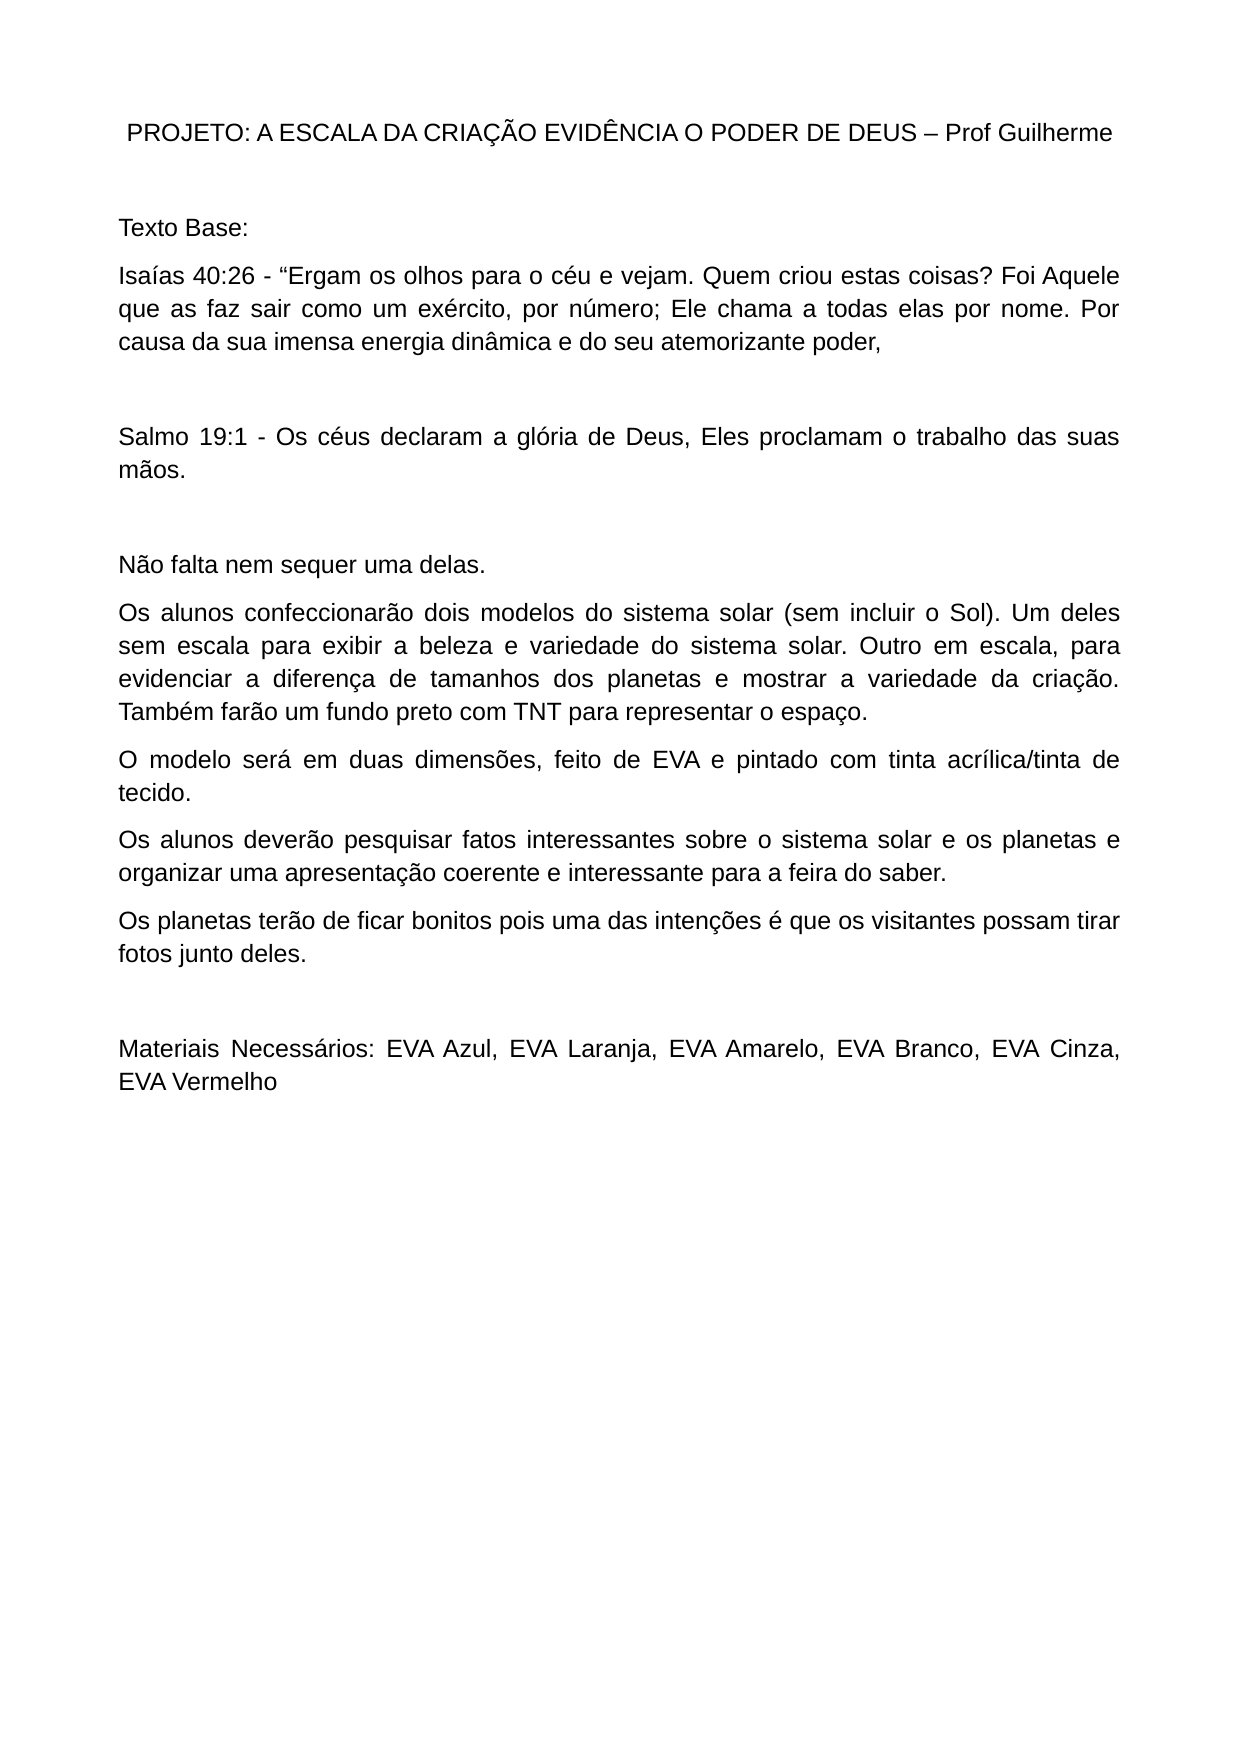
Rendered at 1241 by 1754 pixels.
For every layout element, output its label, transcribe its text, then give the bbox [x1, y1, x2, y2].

text PROJETO: A ESCALA DA CRIAÇÃO EVIDÊNCIA O PODER DE DEUS – Prof Guilherme [118, 118, 1122, 147]
text Não falta nem sequer uma delas. [118, 550, 1122, 579]
text Isaías 40:26 - “Ergam os olhos para o céu e vejam. Quem criou estas coisas? Foi Aquele que as faz sair como um exército, por número; Ele chama a todas elas por nome. Por causa da sua imensa energia dinâmica e do seu atemorizante poder, [118, 261, 1122, 356]
text Os planetas terão de ficar bonitos pois uma das intenções é que os visitantes possam tirar fotos junto deles. [118, 906, 1122, 968]
text Os alunos confeccionarão dois modelos do sistema solar (sem incluir o Sol). Um deles sem escala para exibir a beleza e variedade do sistema solar. Outro em escala, para evidenciar a diferença de tamanhos dos planetas e mostrar a variedade da criação. Também farão um fundo preto com TNT para representar o espaço. [118, 598, 1122, 726]
text Materiais Necessários: EVA Azul, EVA Laranja, EVA Amarelo, EVA Branco, EVA Cinza, EVA Vermelho [118, 1034, 1122, 1096]
text Texto Base: [118, 213, 1122, 242]
text Os alunos deverão pesquisar fatos interessantes sobre o sistema solar e os planetas e organizar uma apresentação coerente e interessante para a feira do saber. [118, 825, 1122, 887]
text O modelo será em duas dimensões, feito de EVA e pintado com tinta acrílica/tinta de tecido. [118, 745, 1122, 806]
text Salmo 19:1 - Os céus declaram a glória de Deus, Eles proclamam o trabalho das suas mãos. [118, 422, 1122, 484]
